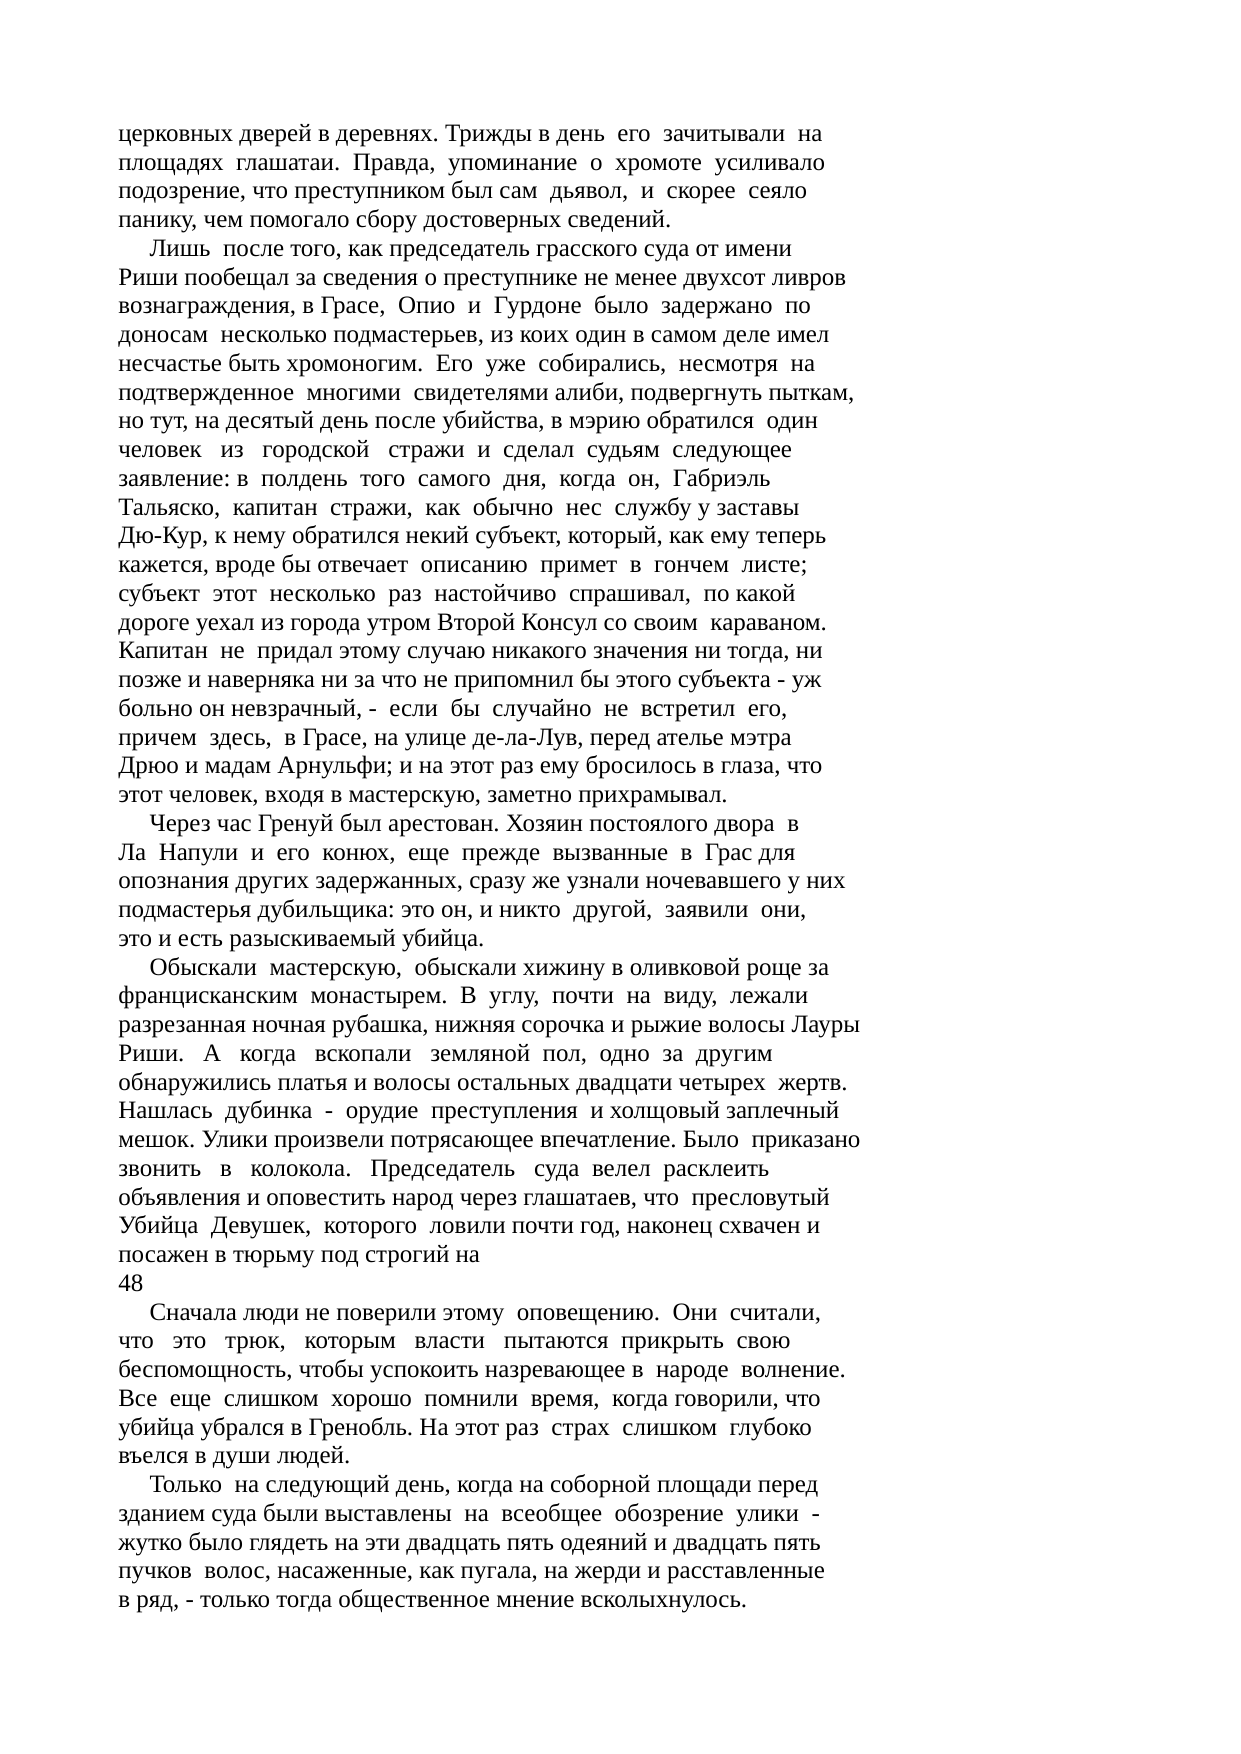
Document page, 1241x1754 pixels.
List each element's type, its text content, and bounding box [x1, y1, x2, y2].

text панику, чем помогало сбору достоверных сведений. [118, 204, 1122, 233]
text въелся в души людей. [118, 1441, 1122, 1469]
text Риши пообещал за сведения о преступнике не менее двухсот ливров [118, 262, 1122, 291]
text звонить в колокола. Председатель суда велел расклеить [118, 1153, 1122, 1182]
text в ряд, - только тогда общественное мнение всколыхнулось. [118, 1584, 1122, 1613]
text обнаружились платья и волосы остальных двадцати четырех жертв. [118, 1067, 1122, 1096]
text посажен в тюрьму под строгий на [118, 1239, 1122, 1268]
text Капитан не придал этому случаю никакого значения ни тогда, ни [118, 636, 1122, 664]
text кажется, вроде бы отвечает описанию примет в гончем листе; [118, 549, 1122, 578]
text объявления и оповестить народ через глашатаев, что пресловутый [118, 1182, 1122, 1211]
text это и есть разыскиваемый убийца. [118, 923, 1122, 952]
text пучков волос, насаженные, как пугала, на жерди и расставленные [118, 1556, 1122, 1584]
text Лишь после того, как председатель грасского суда от имени [118, 233, 1122, 262]
text Риши. А когда вскопали земляной пол, одно за другим [118, 1038, 1122, 1067]
text площадях глашатаи. Правда, упоминание о хромоте усиливало [118, 147, 1122, 176]
text Сначала люди не поверили этому оповещению. Они считали, [118, 1297, 1122, 1326]
text больно он невзрачный, - если бы случайно не встретил его, [118, 693, 1122, 722]
text доносам несколько подмастерьев, из коих один в самом деле имел [118, 319, 1122, 348]
text Через час Гренуй был арестован. Хозяин постоялого двора в [118, 808, 1122, 837]
text этот человек, входя в мастерскую, заметно прихрамывал. [118, 779, 1122, 808]
text Дю-Кур, к нему обратился некий субъект, который, как ему теперь [118, 521, 1122, 549]
text 48 [118, 1268, 1122, 1297]
text зданием суда были выставлены на всеобщее обозрение улики - [118, 1498, 1122, 1527]
text Все еще слишком хорошо помнили время, когда говорили, что [118, 1383, 1122, 1412]
text позже и наверняка ни за что не припомнил бы этого субъекта - уж [118, 664, 1122, 693]
text субъект этот несколько раз настойчиво спрашивал, по какой [118, 578, 1122, 607]
text Обыскали мастерскую, обыскали хижину в оливковой роще за [118, 952, 1122, 981]
text причем здесь, в Грасе, на улице де-ла-Лув, перед ателье мэтра [118, 722, 1122, 751]
text Нашлась дубинка - орудие преступления и холщовый заплечный [118, 1096, 1122, 1124]
text Убийца Девушек, которого ловили почти год, наконец схвачен и [118, 1211, 1122, 1239]
text Дрюо и мадам Арнульфи; и на этот раз ему бросилось в глаза, что [118, 751, 1122, 779]
text заявление: в полдень того самого дня, когда он, Габриэль [118, 463, 1122, 492]
text разрезанная ночная рубашка, нижняя сорочка и рыжие волосы Лауры [118, 1009, 1122, 1038]
text жутко было глядеть на эти двадцать пять одеяний и двадцать пять [118, 1527, 1122, 1556]
text подозрение, что преступником был сам дьявол, и скорее сеяло [118, 176, 1122, 204]
text Тальяско, капитан стражи, как обычно нес службу у заставы [118, 492, 1122, 521]
text человек из городской стражи и сделал судьям следующее [118, 434, 1122, 463]
text что это трюк, которым власти пытаются прикрыть свою [118, 1326, 1122, 1354]
text но тут, на десятый день после убийства, в мэрию обратился один [118, 406, 1122, 434]
text церковных дверей в деревнях. Трижды в день его зачитывали на [118, 118, 1122, 147]
text дороге уехал из города утром Второй Консул со своим караваном. [118, 607, 1122, 636]
text несчастье быть хромоногим. Его уже собирались, несмотря на [118, 348, 1122, 377]
text подтвержденное многими свидетелями алиби, подвергнуть пыткам, [118, 377, 1122, 406]
text Ла Напули и его конюх, еще прежде вызванные в Грас для [118, 837, 1122, 866]
text мешок. Улики произвели потрясающее впечатление. Было приказано [118, 1124, 1122, 1153]
text францисканским монастырем. В углу, почти на виду, лежали [118, 981, 1122, 1009]
text беспомощность, чтобы успокоить назревающее в народе волнение. [118, 1354, 1122, 1383]
text Только на следующий день, когда на соборной площади перед [118, 1469, 1122, 1498]
text убийца убрался в Гренобль. На этот раз страх слишком глубоко [118, 1412, 1122, 1441]
text подмастерья дубильщика: это он, и никто другой, заявили они, [118, 894, 1122, 923]
text опознания других задержанных, сразу же узнали ночевавшего у них [118, 866, 1122, 894]
text вознаграждения, в Грасе, Опио и Гурдоне было задержано по [118, 291, 1122, 319]
